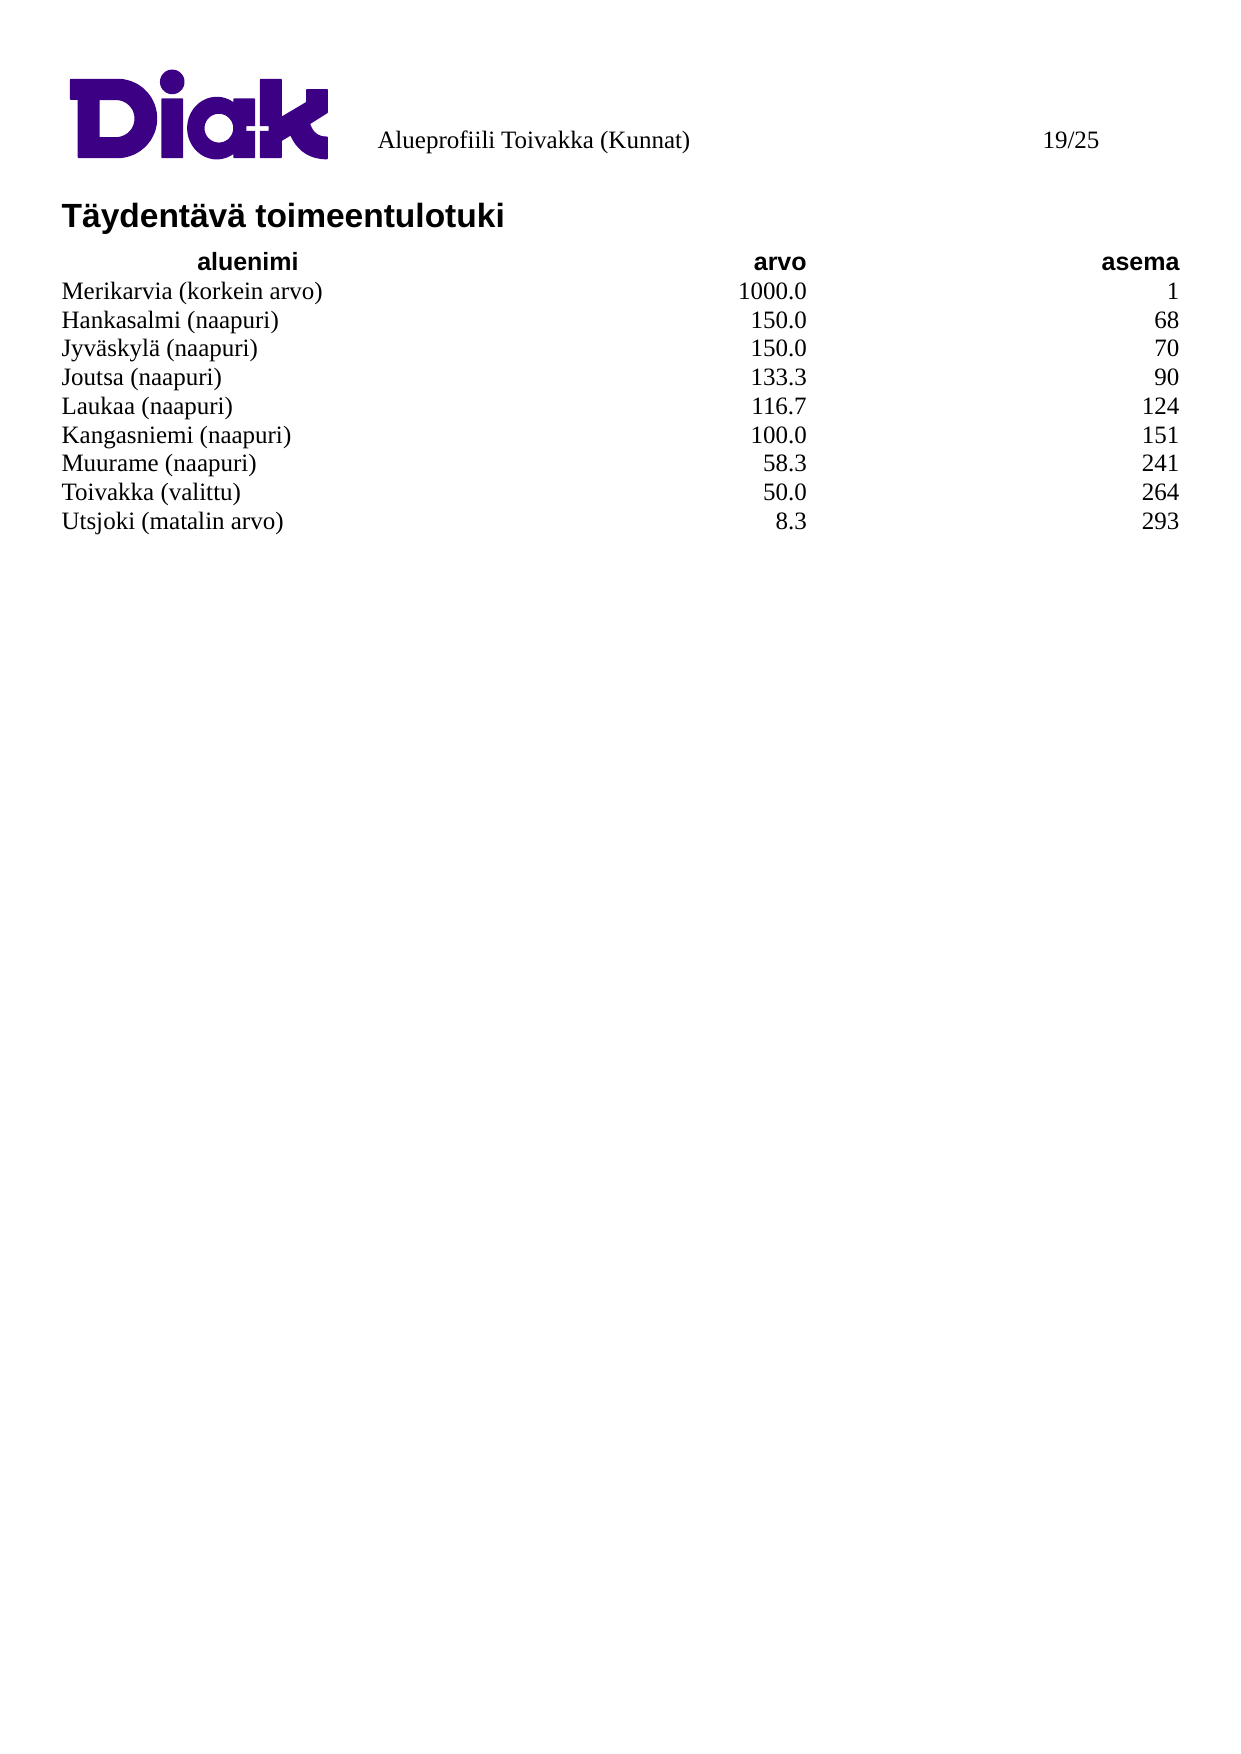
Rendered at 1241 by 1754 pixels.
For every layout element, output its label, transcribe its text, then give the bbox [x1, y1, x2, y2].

table_cell 100.0 [434, 420, 806, 448]
table_cell Laukaa (naapuri) [61, 391, 434, 420]
table_cell 70 [806, 334, 1179, 362]
table_cell 58.3 [434, 449, 806, 477]
table_cell 264 [806, 477, 1179, 506]
table_cell 293 [806, 506, 1179, 535]
table_cell 8.3 [434, 506, 806, 535]
table_cell 124 [806, 391, 1179, 420]
table_header asema [806, 247, 1179, 276]
table_cell 151 [806, 420, 1179, 448]
table_cell Muurame (naapuri) [61, 449, 434, 477]
table_cell Utsjoki (matalin arvo) [61, 506, 434, 535]
table_cell 68 [806, 305, 1179, 333]
table_cell 90 [806, 362, 1179, 391]
table_header aluenimi [61, 247, 434, 276]
table_cell 1 [806, 276, 1179, 305]
table_cell 133.3 [434, 362, 806, 391]
table_cell Toivakka (valittu) [61, 477, 434, 506]
table_cell Jyväskylä (naapuri) [61, 334, 434, 362]
table_cell Kangasniemi (naapuri) [61, 420, 434, 448]
table_cell Joutsa (naapuri) [61, 362, 434, 391]
table_cell Hankasalmi (naapuri) [61, 305, 434, 333]
table_cell 1000.0 [434, 276, 806, 305]
table_cell Merikarvia (korkein arvo) [61, 276, 434, 305]
table_header arvo [434, 247, 806, 276]
table_cell 150.0 [434, 334, 806, 362]
table_cell 150.0 [434, 305, 806, 333]
subtitle Täydentävä toimeentulotuki [61, 196, 1179, 235]
table_cell 50.0 [434, 477, 806, 506]
table_cell 241 [806, 449, 1179, 477]
table_cell 116.7 [434, 391, 806, 420]
